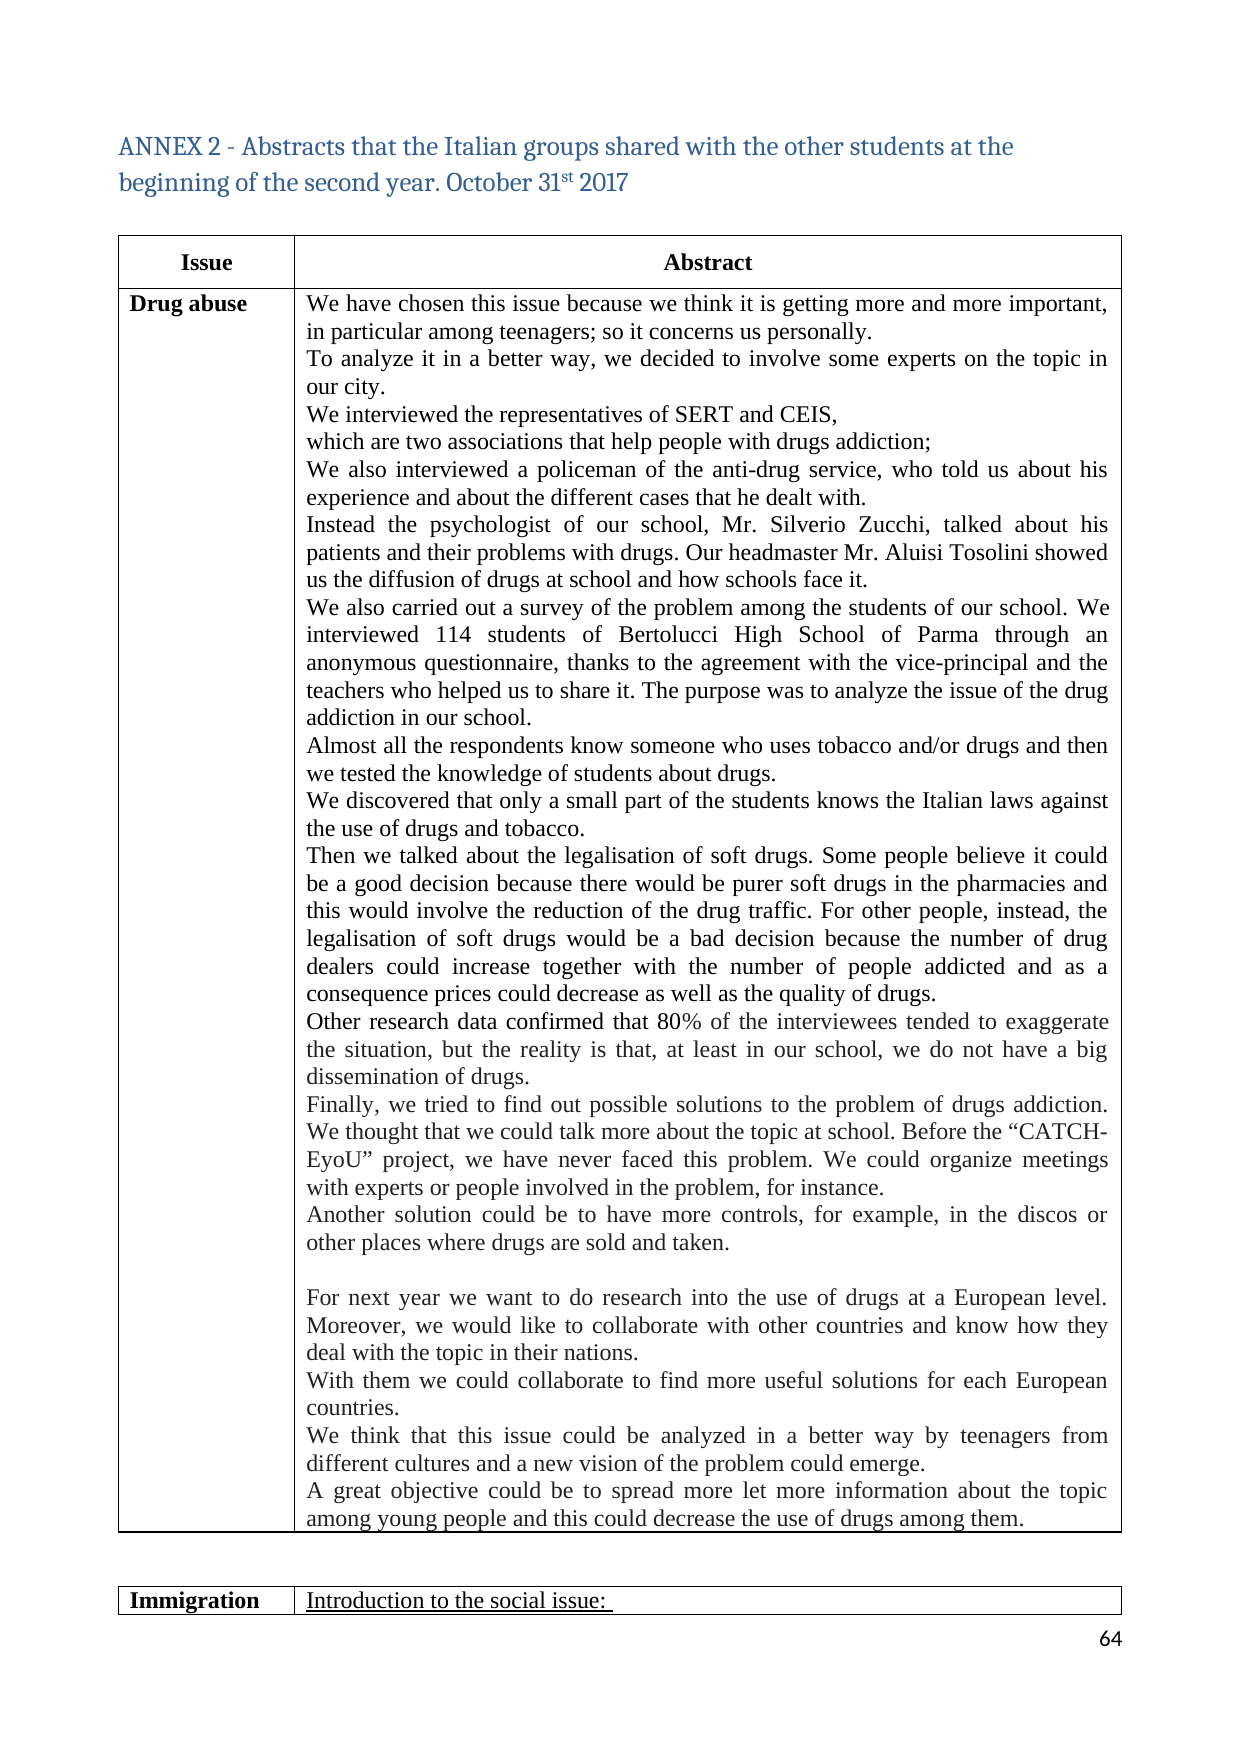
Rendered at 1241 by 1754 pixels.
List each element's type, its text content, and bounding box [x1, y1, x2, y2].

table_header Abstract [295, 236, 1121, 288]
table_cell Drug abuse [119, 289, 294, 1531]
table_header Immigration [119, 1587, 294, 1614]
table_cell We have chosen this issue because we think it is getting more and more important, in particular among teenagers; so it concerns us personally. To analyze it in a better way, we decided to involve some experts on the topic in our city. We interviewed the representatives of SERT and CEIS, which are two associations that help people with drugs addiction; We also interviewed a policeman of the anti-drug service, who told us about his experience and about the different cases that he dealt with. Instead the psychologist of our school, Mr. Silverio Zucchi, talked about his patients and their problems with drugs. Our headmaster Mr. Aluisi Tosolini showed us the diffusion of drugs at school and how schools face it. We also carried out a survey of the problem among the students of our school. We interviewed 114 students of Bertolucci High School of Parma through an anonymous questionnaire, thanks to the agreement with the vice-principal and the teachers who helped us to share it. The purpose was to analyze the issue of the drug addiction in our school. Almost all the respondents know someone who uses tobacco and/or drugs and then we tested the knowledge of students about drugs. We discovered that only a small part of the students knows the Italian laws against the use of drugs and tobacco. Then we talked about the legalisation of soft drugs. Some people believe it could be a good decision because there would be purer soft drugs in the pharmacies and this would involve the reduction of the drug traffic. For other people, instead, the legalisation of soft drugs would be a bad decision because the number of drug dealers could increase together with the number of people addicted and as a consequence prices could decrease as well as the quality of drugs. Other research data confirmed that 80% of the interviewees tended to exaggerate the situation, but the reality is that, at least in our school, we do not have a big dissemination of drugs. Finally, we tried to find out possible solutions to the problem of drugs addiction. We thought that we could talk more about the topic at school. Before the “CATCH-EyoU” project, we have never faced this problem. We could organize meetings with experts or people involved in the problem, for instance. Another solution could be to have more controls, for example, in the discos or other places where drugs are sold and taken. For next year we want to do research into the use of drugs at a European level. Moreover, we would like to collaborate with other countries and know how they deal with the topic in their nations. With them we could collaborate to find more useful solutions for each European countries. We think that this issue could be analyzed in a better way by teenagers from different cultures and a new vision of the problem could emerge. A great objective could be to spread more let more information about the topic among young people and this could decrease the use of drugs among them. [295, 289, 1121, 1531]
table_header Introduction to the social issue: [295, 1587, 1121, 1614]
table_header Issue [119, 236, 294, 288]
subtitle ANNEX 2 - Abstracts that the Italian groups shared with the other students at the beginning of the second year. October 31st 2017 [118, 131, 1122, 198]
